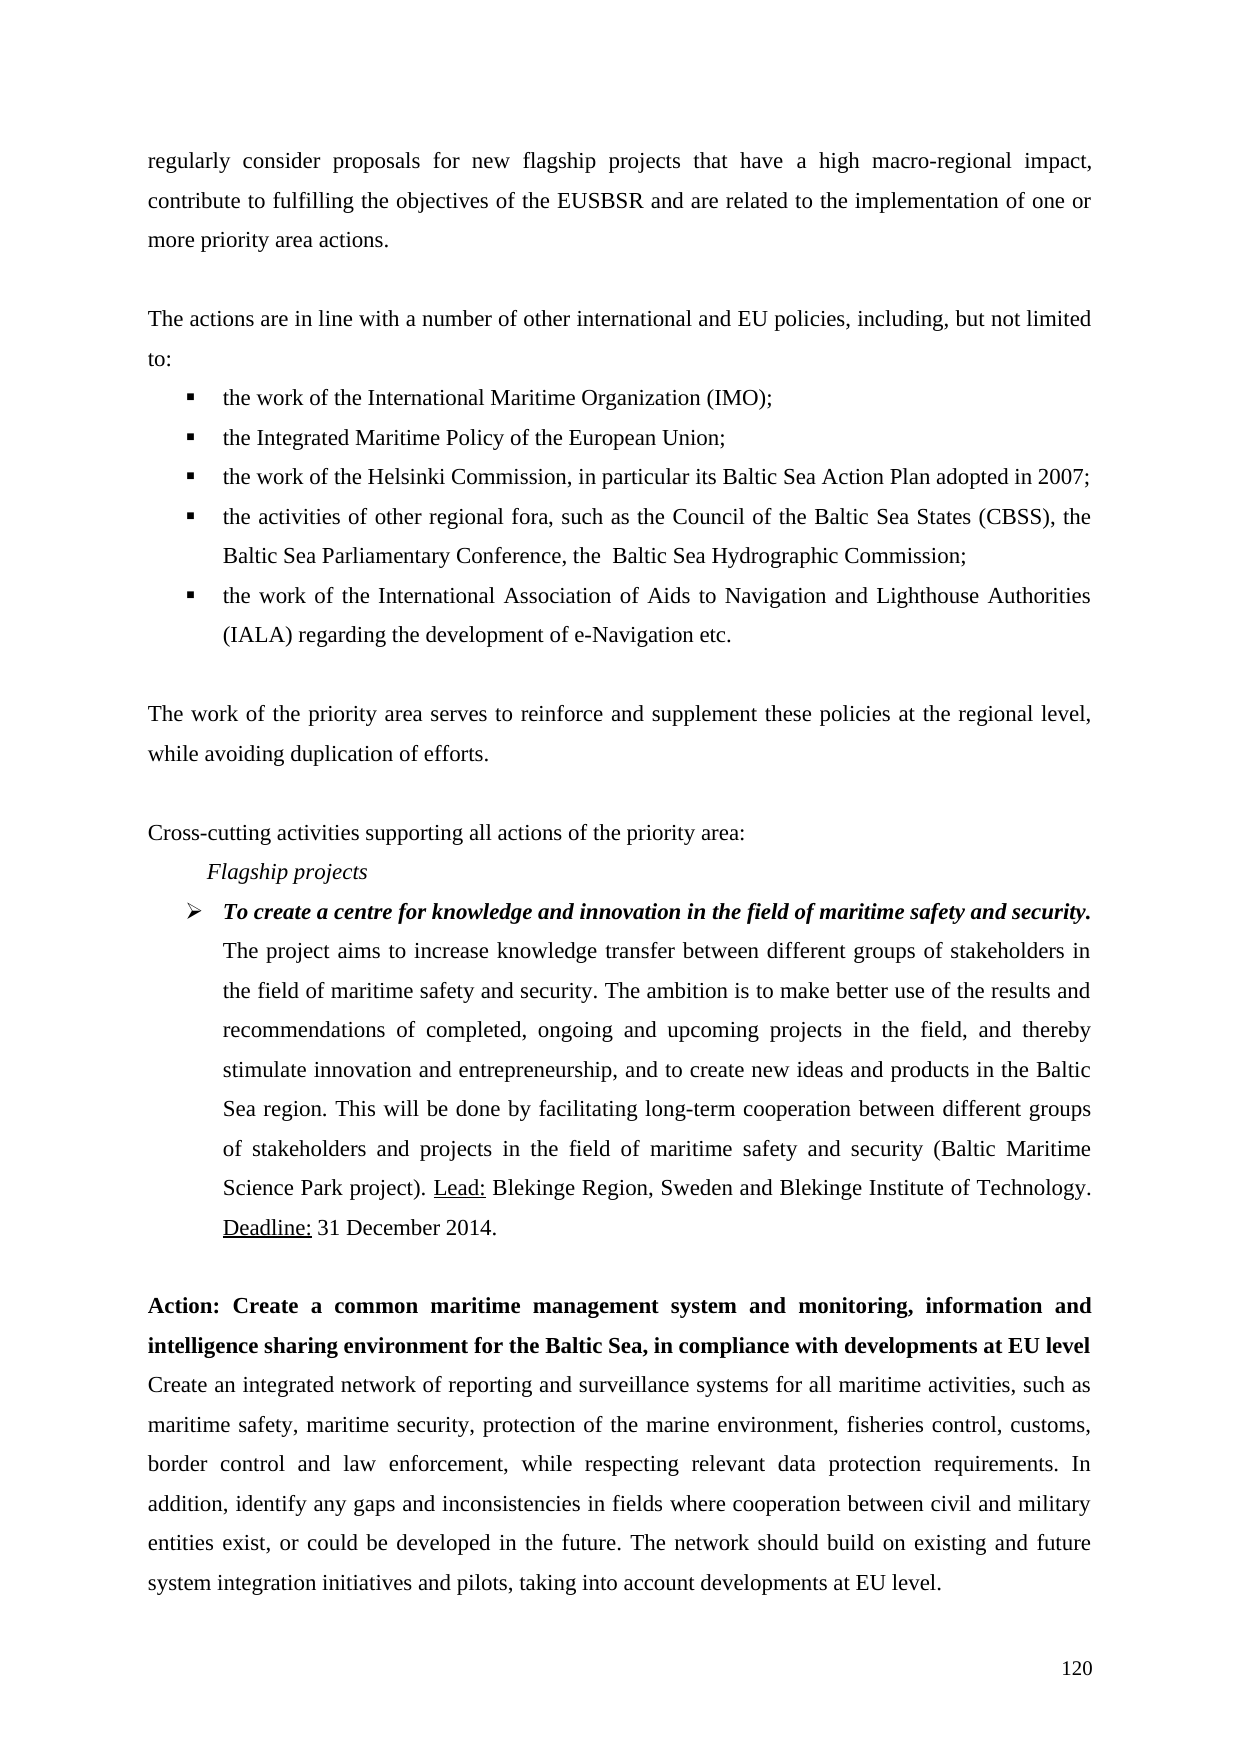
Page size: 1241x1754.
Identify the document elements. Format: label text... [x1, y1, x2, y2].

list the work of the International Association of Aids to Navigation and Lighthouse Authorities (IALA) regarding the development of e-Navigation etc. [185, 582, 1093, 648]
text The work of the priority area serves to reinforce and supplement these policies at the regional level, while avoiding duplication of efforts. [148, 700, 1093, 766]
text Action: Create a common maritime management system and monitoring, information and intelligence sharing environment for the Baltic Sea, in compliance with developments at EU level [148, 1292, 1093, 1358]
list To create a centre for knowledge and innovation in the field of maritime safety and security. The project aims to increase knowledge transfer between different groups of stakeholders in the field of maritime safety and security. The ambition is to make better use of the results and recommendations of completed, ongoing and upcoming projects in the field, and thereby stimulate innovation and entrepreneurship, and to create new ideas and products in the Baltic Sea region. This will be done by facilitating long-term cooperation between different groups of stakeholders and projects in the field of maritime safety and security (Baltic Maritime Science Park project). Lead: Blekinge Region, Sweden and Blekinge Institute of Technology. Deadline: 31 December 2014. [185, 898, 1093, 1240]
list the activities of other regional fora, such as the Council of the Baltic Sea States (CBSS), the Baltic Sea Parliamentary Conference, the Baltic Sea Hydrographic Commission; [185, 503, 1093, 569]
text The actions are in line with a number of other international and EU policies, including, but not limited to: [148, 306, 1093, 371]
text regularly consider proposals for new flagship projects that have a high macro-regional impact, contribute to fulfilling the objectives of the EUSBSR and are related to the implementation of one or more priority area actions. [148, 148, 1093, 253]
list the work of the Helsinki Commission, in particular its Baltic Sea Action Plan adopted in 2007; [185, 463, 1093, 490]
text Create an integrated network of reporting and surveillance systems for all maritime activities, such as maritime safety, maritime security, protection of the marine environment, fisheries control, customs, border control and law enforcement, while respecting relevant data protection requirements. In addition, identify any gaps and inconsistencies in fields where cooperation between civil and military entities exist, or could be developed in the future. The network should build on existing and future system integration initiatives and pilots, taking into account developments at EU level. [148, 1371, 1093, 1595]
list the work of the International Maritime Organization (IMO); [185, 384, 1093, 411]
text Flagship projects [148, 858, 1093, 884]
list the Integrated Maritime Policy of the European Union; [185, 424, 1093, 450]
text Cross-cutting activities supporting all actions of the priority area: [148, 819, 1093, 845]
